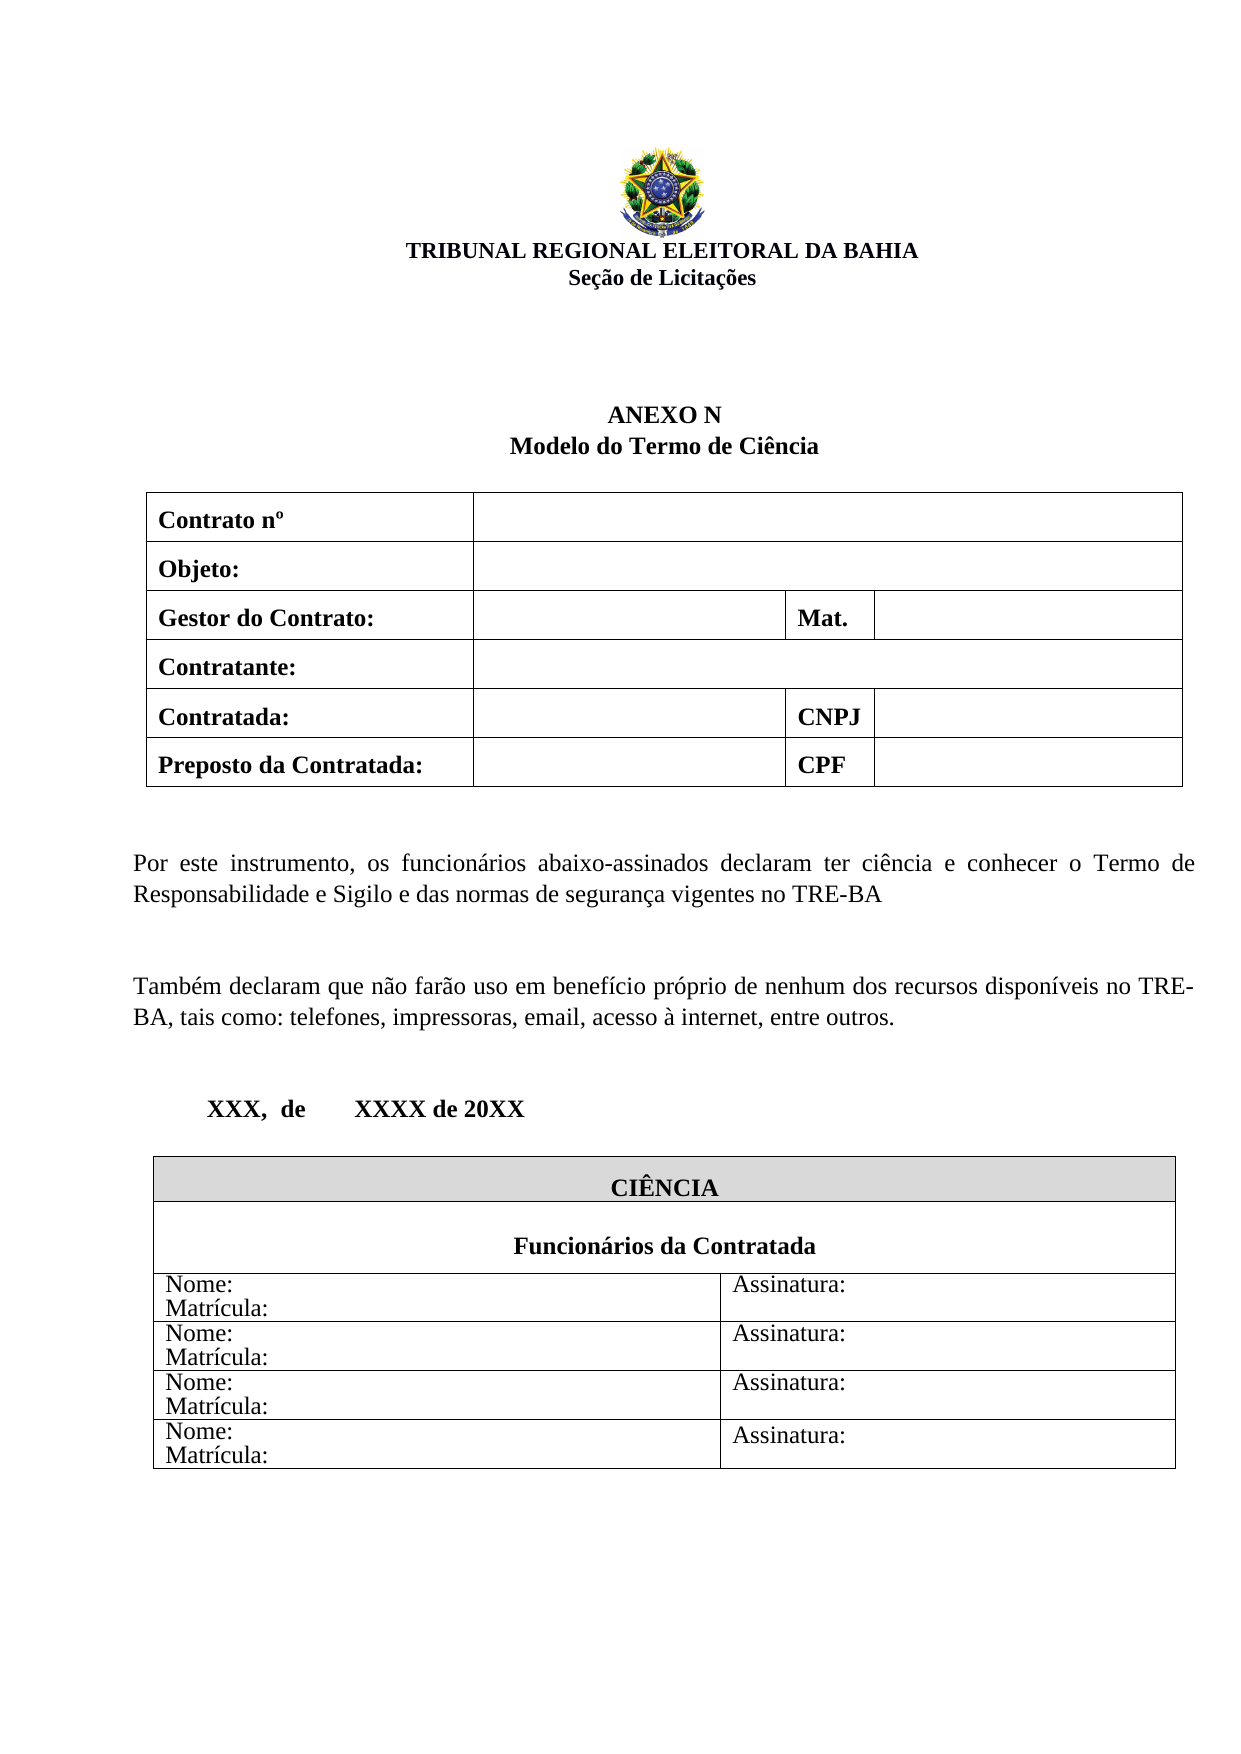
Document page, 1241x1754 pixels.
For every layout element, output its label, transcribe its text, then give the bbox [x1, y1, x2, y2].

table_cell Assinatura: [721, 1322, 1175, 1370]
table_header Contrato nº [147, 493, 473, 541]
text ANEXO N [133, 400, 1196, 429]
table_cell Funcionários da Contratada [154, 1202, 1175, 1272]
table_cell Contratada: [147, 689, 473, 737]
table_cell [474, 591, 785, 639]
table_cell Nome: Matrícula: [154, 1274, 720, 1321]
table_cell CPF [786, 738, 874, 786]
text Por este instrumento, os funcionários abaixo-assinados declaram ter ciência e conhecer o Termo de Responsabilidade e Sigilo e das normas de segurança vigentes no TRE-BA [133, 848, 1196, 908]
table_cell Assinatura: [721, 1420, 1175, 1468]
text XXX, de XXXX de 20XX [133, 1094, 1196, 1123]
table_cell [474, 640, 1182, 688]
table_header [474, 493, 1182, 541]
table_cell Assinatura: [721, 1371, 1175, 1419]
table_cell [875, 591, 1182, 639]
table_cell [474, 738, 785, 786]
table_cell [474, 542, 1182, 590]
table_cell Nome: Matrícula: [154, 1420, 720, 1468]
text Modelo do Termo de Ciência [133, 431, 1196, 459]
table_cell [474, 689, 785, 737]
text Também declaram que não farão uso em benefício próprio de nenhum dos recursos disponíveis no TRE-BA, tais como: telefones, impressoras, email, acesso à internet, entre outros. [133, 971, 1196, 1031]
table_cell Nome: Matrícula: [154, 1322, 720, 1370]
table_header CIÊNCIA [154, 1157, 1175, 1201]
table_cell Mat. [786, 591, 874, 639]
table_cell Preposto da Contratada: [147, 738, 473, 786]
table_cell Gestor do Contrato: [147, 591, 473, 639]
table_cell Objeto: [147, 542, 473, 590]
table_cell [875, 689, 1182, 737]
table_cell Contratante: [147, 640, 473, 688]
table_cell Assinatura: [721, 1274, 1175, 1321]
table_cell CNPJ [786, 689, 874, 737]
table_cell [875, 738, 1182, 786]
table_cell Nome: Matrícula: [154, 1371, 720, 1419]
